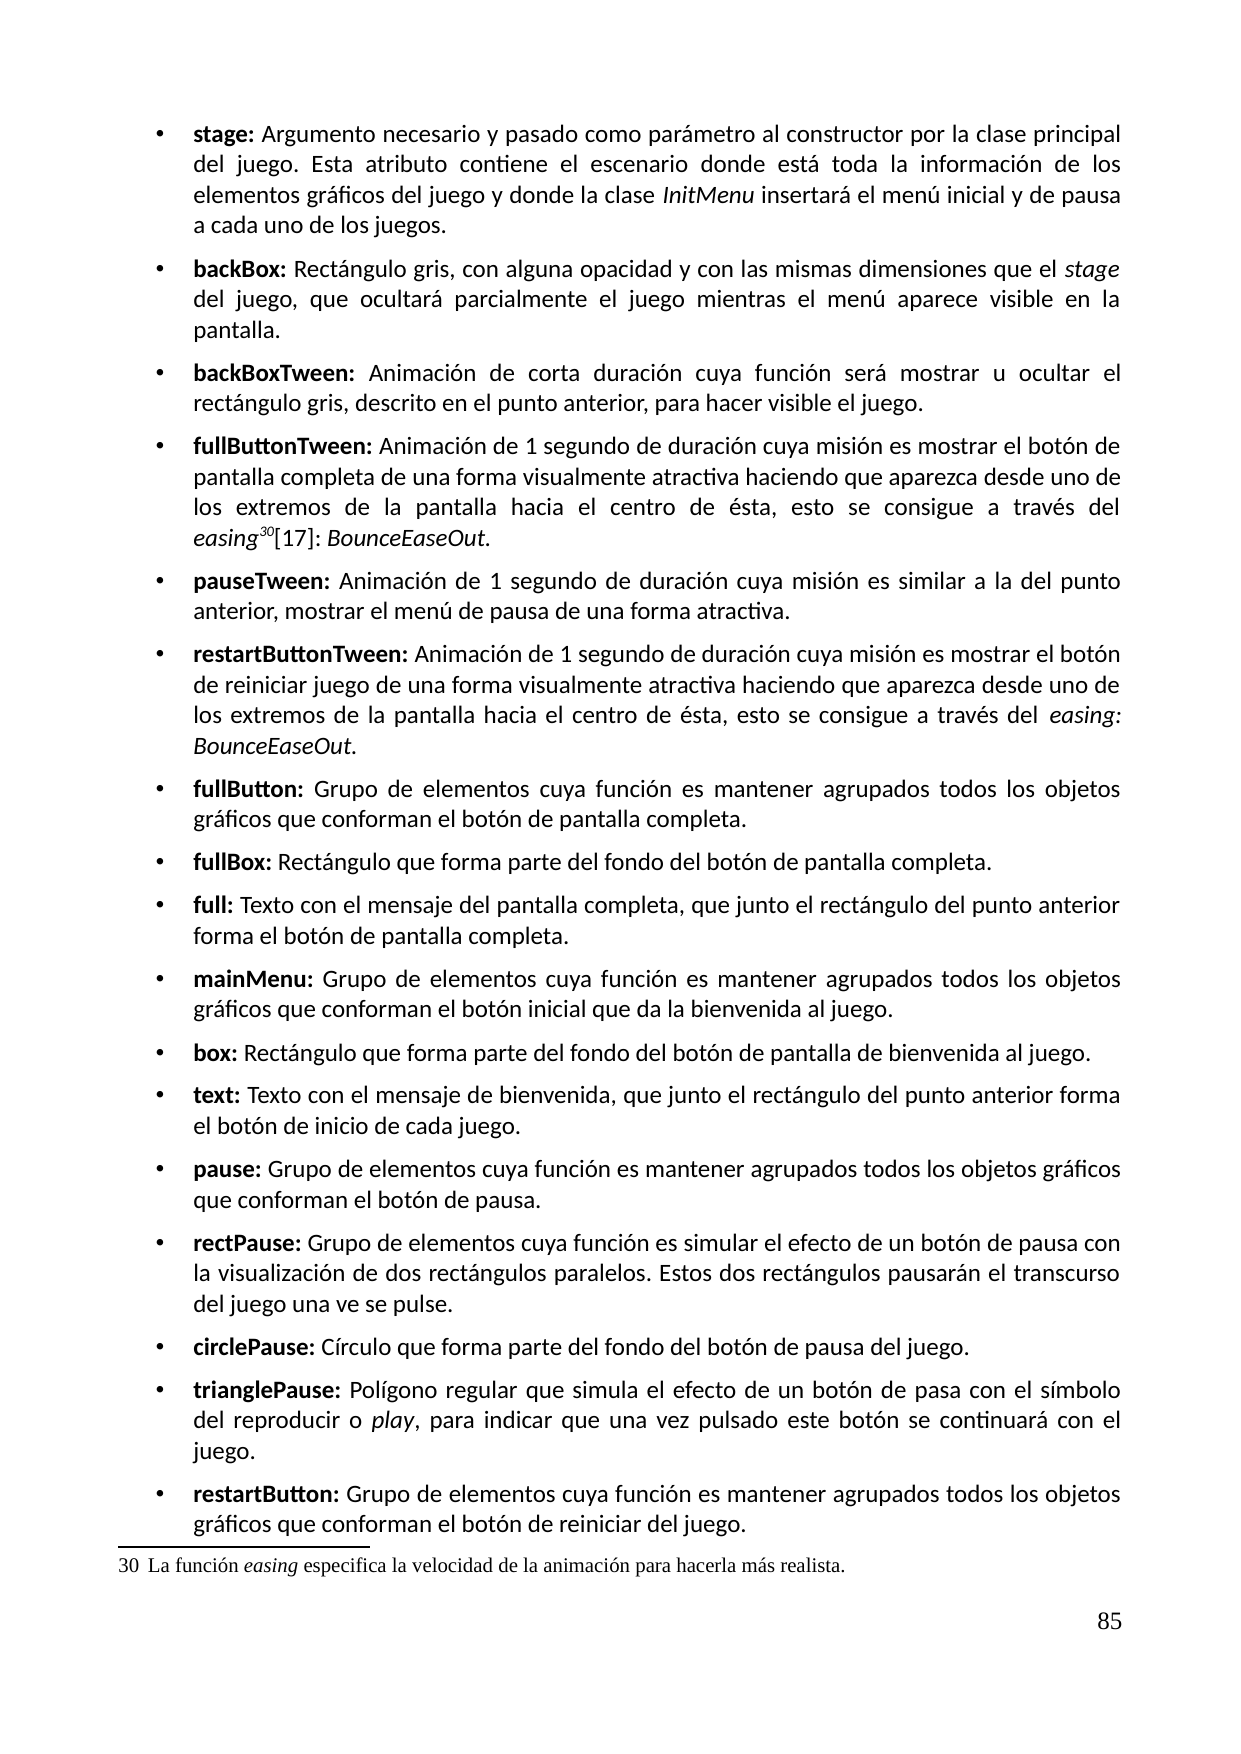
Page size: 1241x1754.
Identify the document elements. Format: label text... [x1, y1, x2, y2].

list circlePause: Círculo que forma parte del fondo del botón de pausa del juego. [156, 1331, 1122, 1361]
list trianglePause: Polígono regular que simula el efecto de un botón de pasa con el símbolo del reproducir o play, para indicar que una vez pulsado este botón se continuará con el juego. [156, 1374, 1122, 1465]
list rectPause: Grupo de elementos cuya función es simular el efecto de un botón de pausa con la visualización de dos rectángulos paralelos. Estos dos rectángulos pausarán el transcurso del juego una ve se pulse. [156, 1227, 1122, 1318]
list pauseTween: Animación de 1 segundo de duración cuya misión es similar a la del punto anterior, mostrar el menú de pausa de una forma atractiva. [156, 565, 1122, 626]
list text: Texto con el mensaje de bienvenida, que junto el rectángulo del punto anterior forma el botón de inicio de cada juego. [156, 1080, 1122, 1141]
list La función easing especifica la velocidad de la animación para hacerla más realista. [118, 1553, 1122, 1577]
list fullButton: Grupo de elementos cuya función es mantener agrupados todos los objetos gráficos que conforman el botón de pantalla completa. [156, 773, 1122, 834]
list restartButton: Grupo de elementos cuya función es mantener agrupados todos los objetos gráficos que conforman el botón de reiniciar del juego. [156, 1478, 1122, 1539]
list pause: Grupo de elementos cuya función es mantener agrupados todos los objetos gráficos que conforman el botón de pausa. [156, 1153, 1122, 1214]
list restartButtonTween: Animación de 1 segundo de duración cuya misión es mostrar el botón de reiniciar juego de una forma visualmente atractiva haciendo que aparezca desde uno de los extremos de la pantalla hacia el centro de ésta, esto se consigue a través del easing: BounceEaseOut. [156, 638, 1122, 761]
list full: Texto con el mensaje del pantalla completa, que junto el rectángulo del punto anterior forma el botón de pantalla completa. [156, 889, 1122, 951]
list backBoxTween: Animación de corta duración cuya función será mostrar u ocultar el rectángulo gris, descrito en el punto anterior, para hacer visible el juego. [156, 357, 1122, 418]
list fullBox: Rectángulo que forma parte del fondo del botón de pantalla completa. [156, 847, 1122, 877]
list fullButtonTween: Animación de 1 segundo de duración cuya misión es mostrar el botón de pantalla completa de una forma visualmente atractiva haciendo que aparezca desde uno de los extremos de la pantalla hacia el centro de ésta, esto se consigue a través del easing[17]: BounceEaseOut. [156, 430, 1122, 552]
list stage: Argumento necesario y pasado como parámetro al constructor por la clase principal del juego. Esta atributo contiene el escenario donde está toda la información de los elementos gráficos del juego y donde la clase InitMenu insertará el menú inicial y de pausa a cada uno de los juegos. [156, 118, 1122, 240]
list backBox: Rectángulo gris, con alguna opacidad y con las mismas dimensiones que el stage del juego, que ocultará parcialmente el juego mientras el menú aparece visible en la pantalla. [156, 253, 1122, 344]
list box: Rectángulo que forma parte del fondo del botón de pantalla de bienvenida al juego. [156, 1037, 1122, 1067]
list mainMenu: Grupo de elementos cuya función es mantener agrupados todos los objetos gráficos que conforman el botón inicial que da la bienvenida al juego. [156, 963, 1122, 1024]
